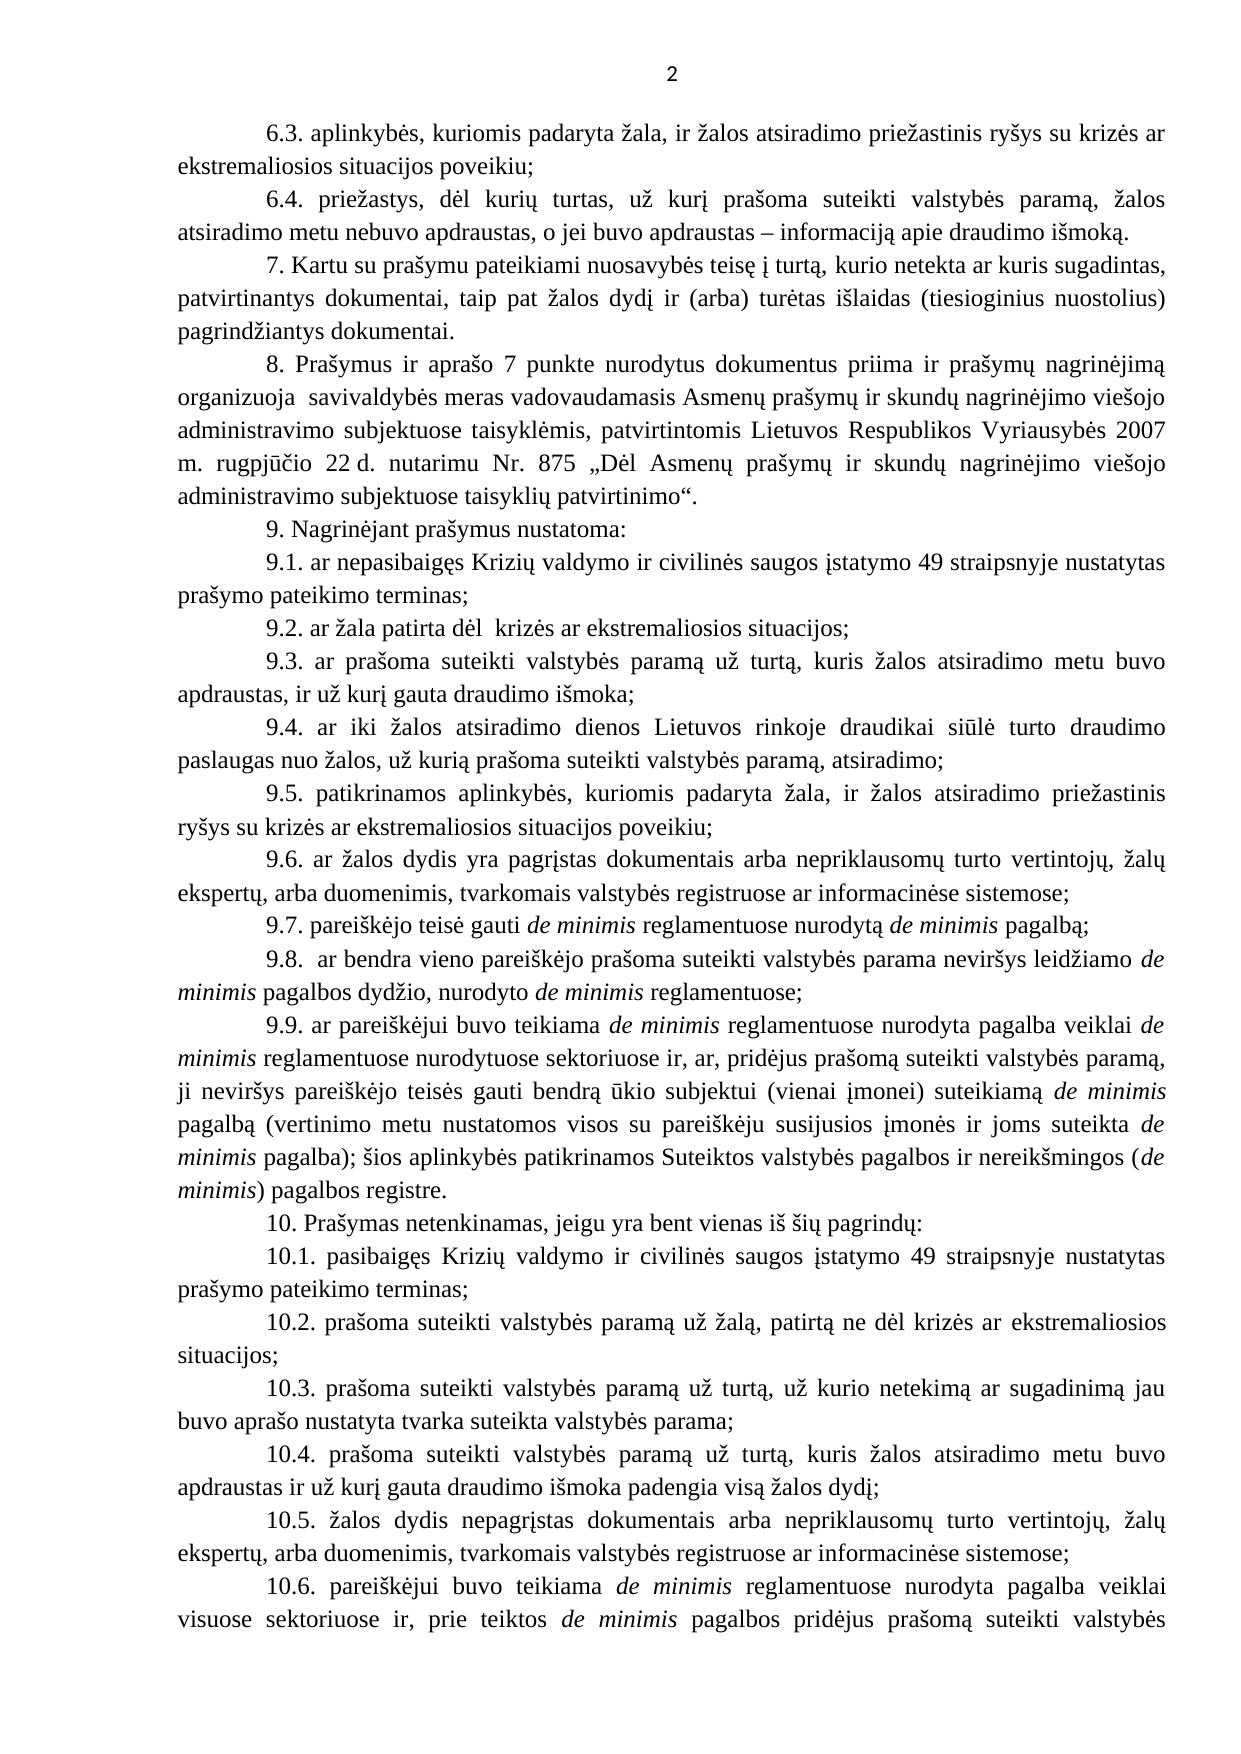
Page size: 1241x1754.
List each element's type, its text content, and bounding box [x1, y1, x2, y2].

text 10.3. prašoma suteikti valstybės paramą už turtą, už kurio netekimą ar sugadinimą jau buvo aprašo nustatyta tvarka suteikta valstybės parama; [177, 1373, 1167, 1435]
text 10.2. prašoma suteikti valstybės paramą už žalą, patirtą ne dėl krizės ar ekstremaliosios situacijos; [177, 1307, 1167, 1369]
text 9.6. ar žalos dydis yra pagrįstas dokumentais arba nepriklausomų turto vertintojų, žalų ekspertų, arba duomenimis, tvarkomais valstybės registruose ar informacinėse sistemose; [177, 844, 1167, 906]
text 10.1. pasibaigęs Krizių valdymo ir civilinės saugos įstatymo 49 straipsnyje nustatytas prašymo pateikimo terminas; [177, 1241, 1167, 1303]
text 7. Kartu su prašymu pateikiami nuosavybės teisę į turtą, kurio netekta ar kuris sugadintas, patvirtinantys dokumentai, taip pat žalos dydį ir (arba) turėtas išlaidas (tiesioginius nuostolius) pagrindžiantys dokumentai. [177, 250, 1167, 345]
text 9.7. pareiškėjo teisė gauti de minimis reglamentuose nurodytą de minimis pagalbą; [177, 911, 1167, 939]
text 9.8. ar bendra vieno pareiškėjo prašoma suteikti valstybės parama neviršys leidžiamo de minimis pagalbos dydžio, nurodyto de minimis reglamentuose; [177, 944, 1167, 1005]
text 9.2. ar žala patirta dėl krizės ar ekstremaliosios situacijos; [177, 613, 1167, 642]
text 9.4. ar iki žalos atsiradimo dienos Lietuvos rinkoje draudikai siūlė turto draudimo paslaugas nuo žalos, už kurią prašoma suteikti valstybės paramą, atsiradimo; [177, 712, 1167, 774]
text 9.3. ar prašoma suteikti valstybės paramą už turtą, kuris žalos atsiradimo metu buvo apdraustas, ir už kurį gauta draudimo išmoka; [177, 646, 1167, 708]
text 9.5. patikrinamos aplinkybės, kuriomis padaryta žala, ir žalos atsiradimo priežastinis ryšys su krizės ar ekstremaliosios situacijos poveikiu; [177, 778, 1167, 840]
text 6.4. priežastys, dėl kurių turtas, už kurį prašoma suteikti valstybės paramą, žalos atsiradimo metu nebuvo apdraustas, o jei buvo apdraustas – informaciją apie draudimo išmoką. [177, 184, 1167, 246]
text 10.4. prašoma suteikti valstybės paramą už turtą, kuris žalos atsiradimo metu buvo apdraustas ir už kurį gauta draudimo išmoka padengia visą žalos dydį; [177, 1439, 1167, 1501]
text 9.9. ar pareiškėjui buvo teikiama de minimis reglamentuose nurodyta pagalba veiklai de minimis reglamentuose nurodytuose sektoriuose ir, ar, pridėjus prašomą suteikti valstybės paramą, ji neviršys pareiškėjo teisės gauti bendrą ūkio subjektui (vienai įmonei) suteikiamą de minimis pagalbą (vertinimo metu nustatomos visos su pareiškėju susijusios įmonės ir joms suteikta de minimis pagalba); šios aplinkybės patikrinamos Suteiktos valstybės pagalbos ir nereikšmingos (de minimis) pagalbos registre. [177, 1010, 1167, 1203]
text 10. Prašymas netenkinamas, jeigu yra bent vienas iš šių pagrindų: [177, 1208, 1167, 1237]
text 10.5. žalos dydis nepagrįstas dokumentais arba nepriklausomų turto vertintojų, žalų ekspertų, arba duomenimis, tvarkomais valstybės registruose ar informacinėse sistemose; [177, 1505, 1167, 1567]
text 9.1. ar nepasibaigęs Krizių valdymo ir civilinės saugos įstatymo 49 straipsnyje nustatytas prašymo pateikimo terminas; [177, 547, 1167, 609]
text 6.3. aplinkybės, kuriomis padaryta žala, ir žalos atsiradimo priežastinis ryšys su krizės ar ekstremaliosios situacijos poveikiu; [177, 118, 1167, 180]
text 8. Prašymus ir aprašo 7 punkte nurodytus dokumentus priima ir prašymų nagrinėjimą organizuoja savivaldybės meras vadovaudamasis Asmenų prašymų ir skundų nagrinėjimo viešojo administravimo subjektuose taisyklėmis, patvirtintomis Lietuvos Respublikos Vyriausybės 2007 m. rugpjūčio 22 d. nutarimu Nr. 875 „Dėl Asmenų prašymų ir skundų nagrinėjimo viešojo administravimo subjektuose taisyklių patvirtinimo“. [177, 349, 1167, 510]
text 10.6. pareiškėjui buvo teikiama de minimis reglamentuose nurodyta pagalba veiklai visuose sektoriuose ir, prie teiktos de minimis pagalbos pridėjus prašomą suteikti valstybės [177, 1571, 1167, 1633]
text 9. Nagrinėjant prašymus nustatoma: [177, 514, 1167, 543]
